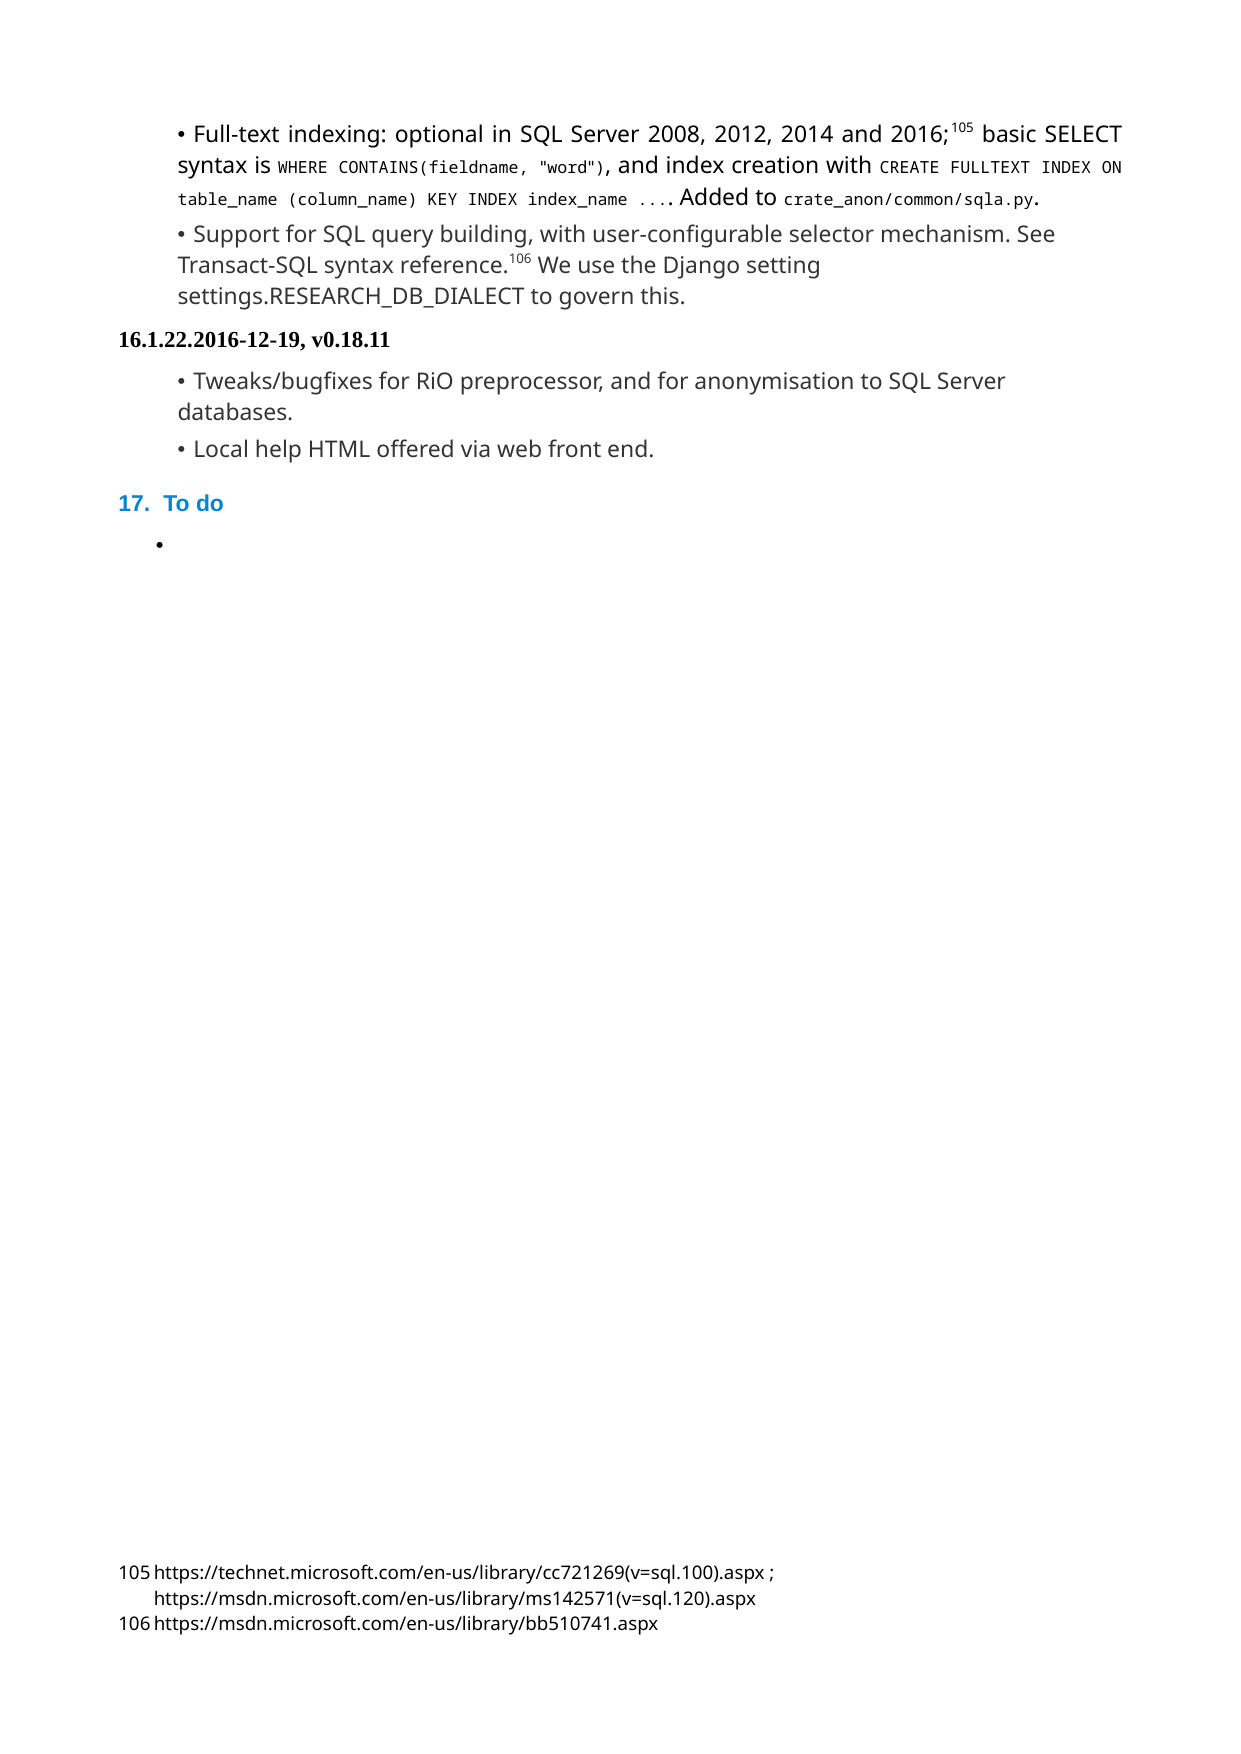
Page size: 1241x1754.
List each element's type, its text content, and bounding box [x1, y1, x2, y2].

list Tweaks/bugfixes for RiO preprocessor, and for anonymisation to SQL Server databases. [177, 365, 1122, 427]
list https://technet.microsoft.com/en-us/library/cc721269(v=sql.100).aspx ; https://msdn.microsoft.com/en-us/library/ms142571(v=sql.120).aspx [118, 1559, 1122, 1610]
subtitle 2016-12-19, v0.18.11 [118, 326, 1122, 352]
list Full-text indexing: optional in SQL Server 2008, 2012, 2014 and 2016; basic SELECT syntax is WHERE CONTAINS(fieldname, "word"), and index creation with CREATE FULLTEXT INDEX ON table_name (column_name) KEY INDEX index_name .... Added to crate_anon/common/sqla.py. [177, 118, 1122, 212]
list https://msdn.microsoft.com/en-us/library/bb510741.aspx [118, 1610, 1122, 1636]
list Support for SQL query building, with user-configurable selector mechanism. See Transact-SQL syntax reference. We use the Django setting settings.RESEARCH_DB_DIALECT to govern this. [177, 218, 1122, 312]
subtitle To do [118, 490, 1122, 516]
list Local help HTML offered via web front end. [177, 433, 1122, 465]
